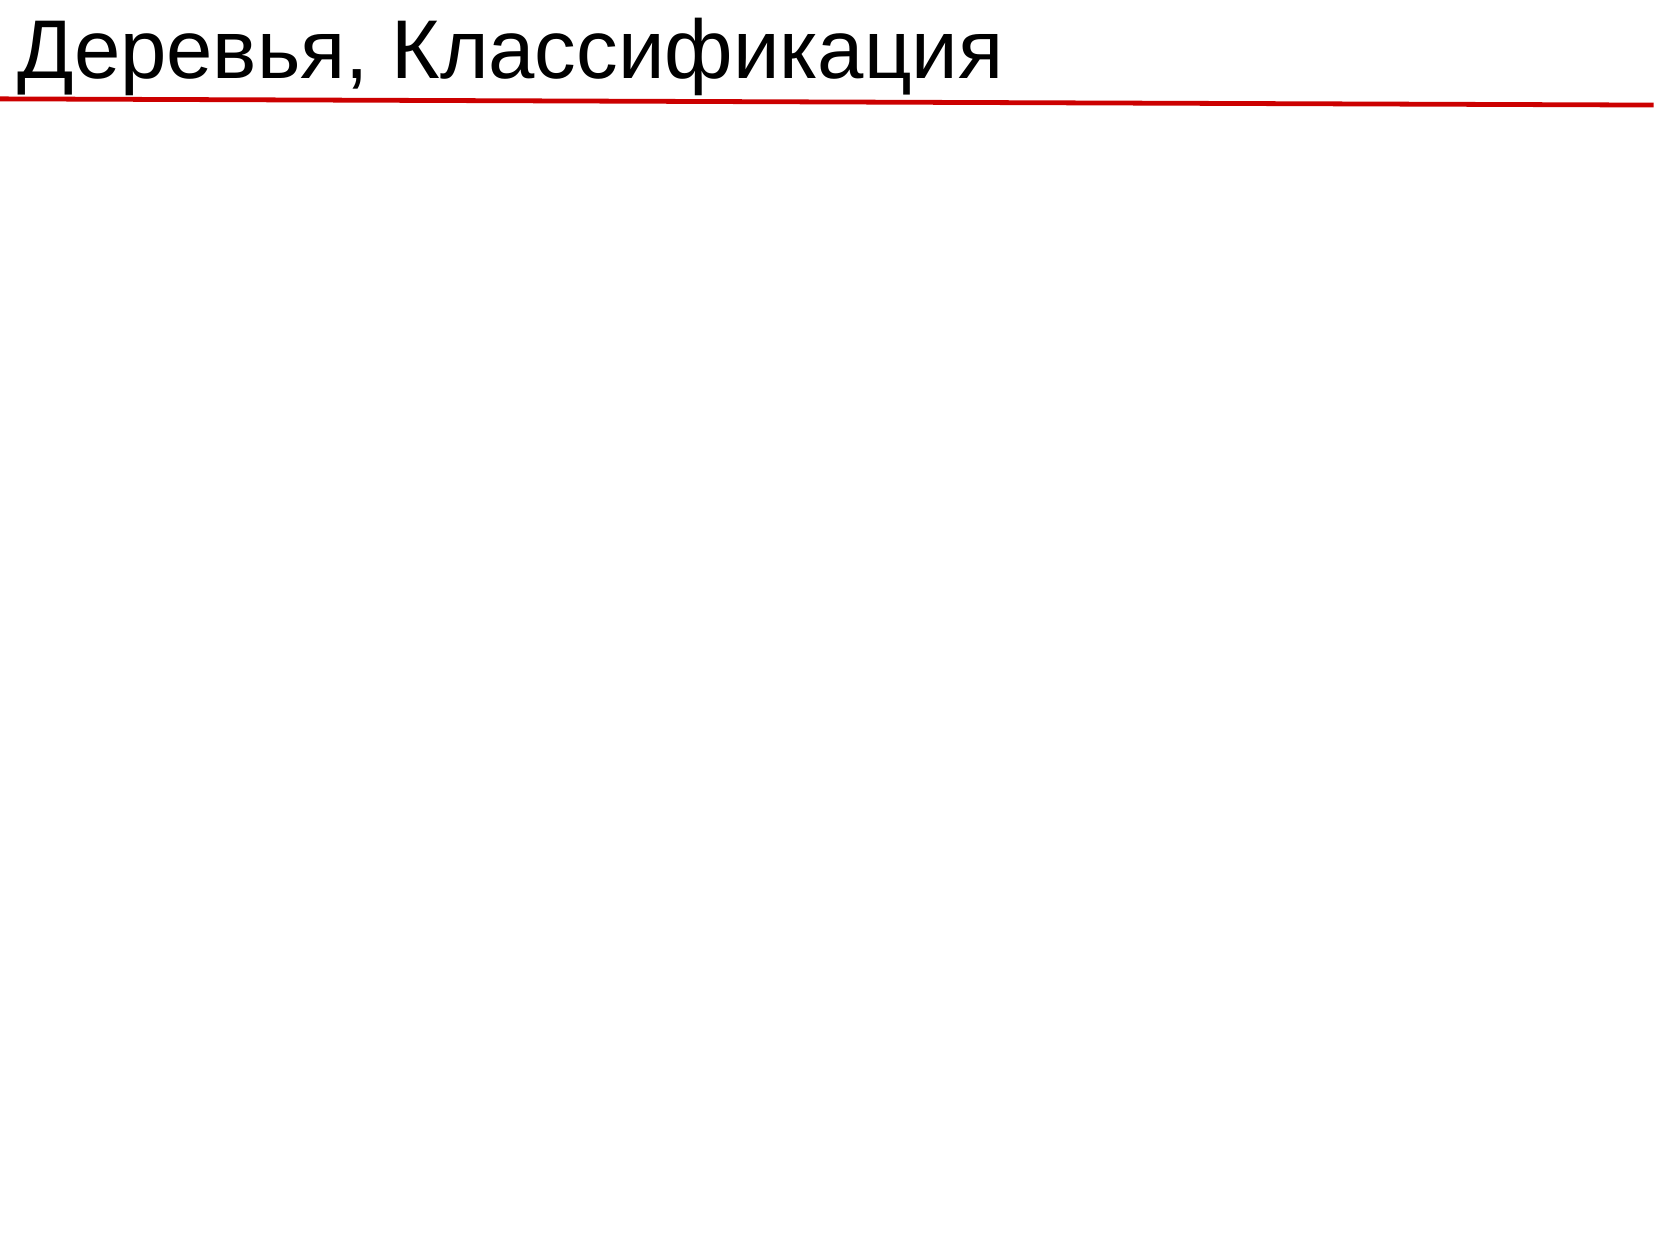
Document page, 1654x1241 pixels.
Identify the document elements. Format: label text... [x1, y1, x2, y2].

title Деревья, Классификация [17, 0, 1263, 99]
